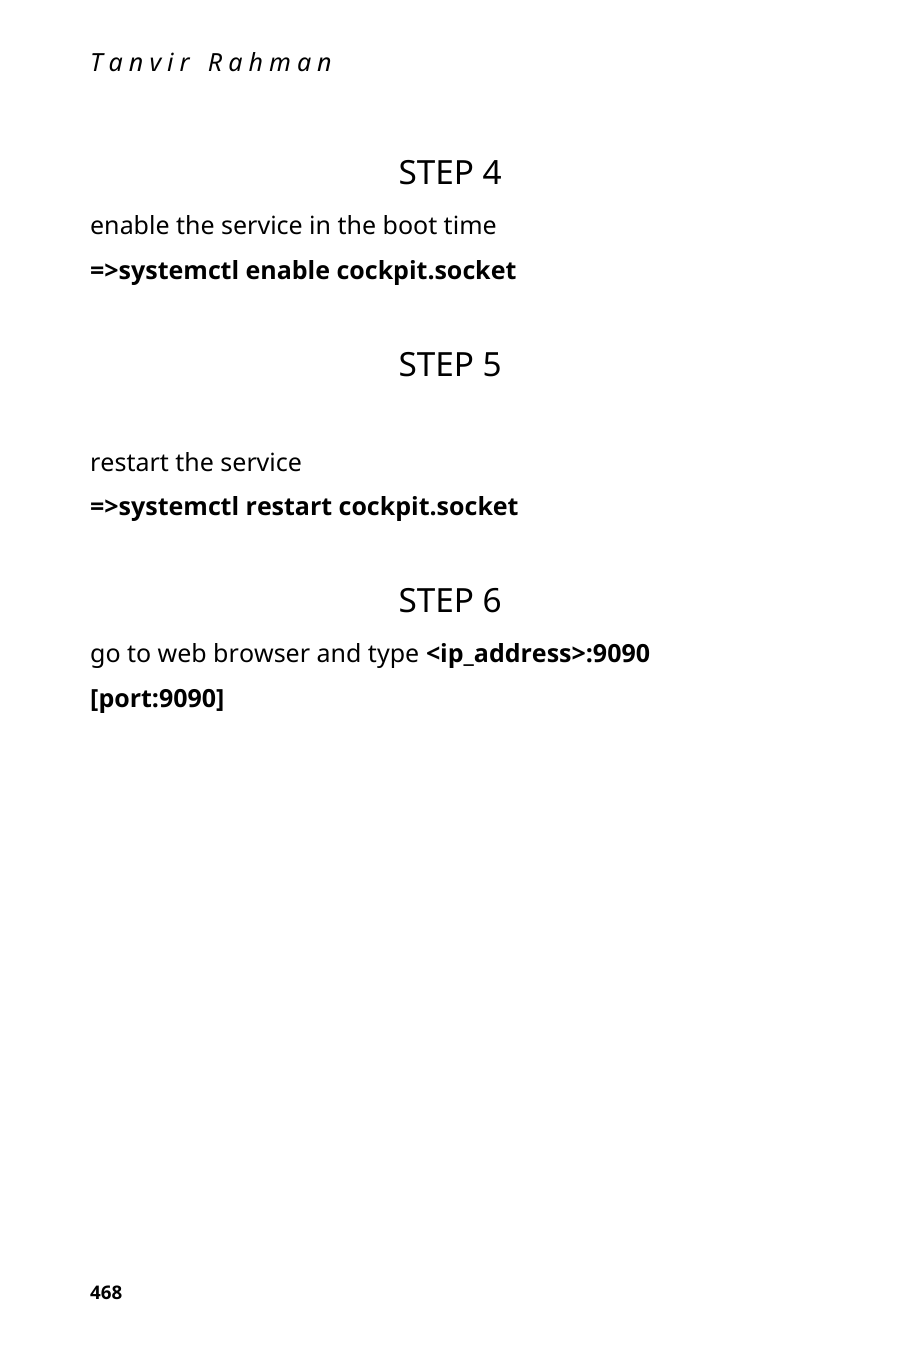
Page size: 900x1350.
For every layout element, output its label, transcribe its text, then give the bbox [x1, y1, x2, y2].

text restart the service [90, 444, 810, 478]
text STEP 4 [90, 149, 810, 195]
text go to web browser and type <ip_address>:9090 [90, 636, 810, 670]
text STEP 5 [90, 341, 810, 386]
text [port:9090] [90, 680, 810, 714]
text STEP 6 [90, 577, 810, 622]
text enable the service in the boot time [90, 208, 810, 242]
text =>systemctl restart cockpit.socket [90, 488, 810, 523]
text =>systemctl enable cockpit.socket [90, 252, 810, 287]
